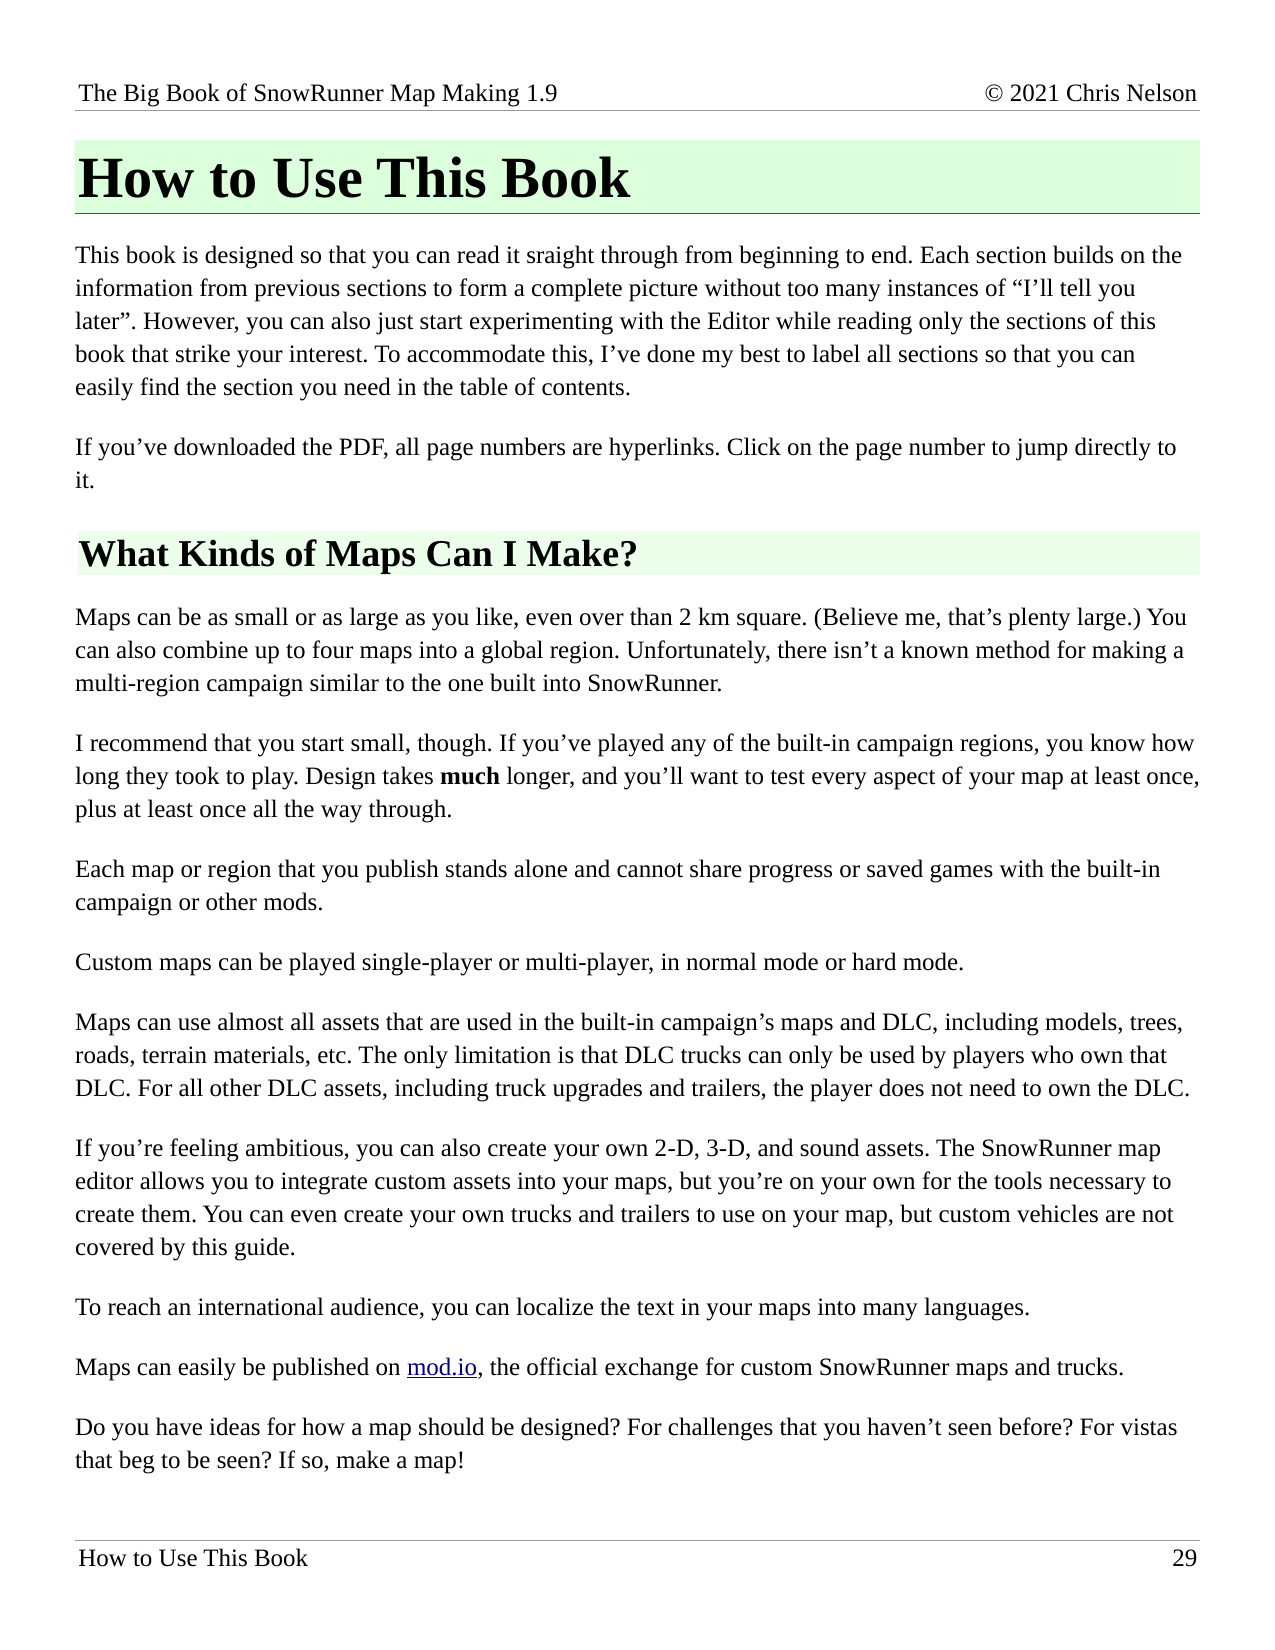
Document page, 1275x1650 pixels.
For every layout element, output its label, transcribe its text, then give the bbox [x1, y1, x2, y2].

text Each map or region that you publish stands alone and cannot share progress or saved games with the built-in campaign or other mods. [75, 854, 1200, 916]
text Custom maps can be played single-player or multi-player, in normal mode or hard mode. [75, 947, 1200, 976]
text Do you have ideas for how a map should be designed? For challenges that you haven’t seen before? For vistas that beg to be seen? If so, make a map! [75, 1412, 1200, 1474]
text If you’re feeling ambitious, you can also create your own 2‑D, 3‑D, and sound assets. The SnowRunner map editor allows you to integrate custom assets into your maps, but you’re on your own for the tools necessary to create them. You can even create your own trucks and trailers to use on your map, but custom vehicles are not covered by this guide. [75, 1133, 1200, 1261]
text To reach an international audience, you can localize the text in your maps into many languages. [75, 1292, 1200, 1321]
text Maps can easily be published on mod.io, the official exchange for custom SnowRunner maps and trucks. [75, 1352, 1200, 1381]
text Maps can use almost all assets that are used in the built-in campaign’s maps and DLC, including models, trees, roads, terrain materials, etc. The only limitation is that DLC trucks can only be used by players who own that DLC. For all other DLC assets, including truck upgrades and trailers, the player does not need to own the DLC. [75, 1007, 1200, 1102]
text This book is designed so that you can read it sraight through from beginning to end. Each section builds on the information from previous sections to form a complete picture without too many instances of “I’ll tell you later”. However, you can also just start experimenting with the Editor while reading only the sections of this book that strike your interest. To accommodate this, I’ve done my best to label all sections so that you can easily find the section you need in the table of contents. [75, 240, 1200, 401]
text Maps can be as small or as large as you like, even over than 2 km square. (Believe me, that’s plenty large.) You can also combine up to four maps into a global region. Unfortunately, there isn’t a known method for making a multi-region campaign similar to the one built into SnowRunner. [75, 602, 1200, 697]
subtitle How to Use This Book [75, 140, 1200, 213]
text I recommend that you start small, though. If you’ve played any of the built-in campaign regions, you know how long they took to play. Design takes much longer, and you’ll want to test every aspect of your map at least once, plus at least once all the way through. [75, 728, 1200, 823]
text If you’ve downloaded the PDF, all page numbers are hyperlinks. Click on the page number to jump directly to it. [75, 432, 1200, 494]
subtitle What Kinds of Maps Can I Make? [78, 531, 1200, 575]
